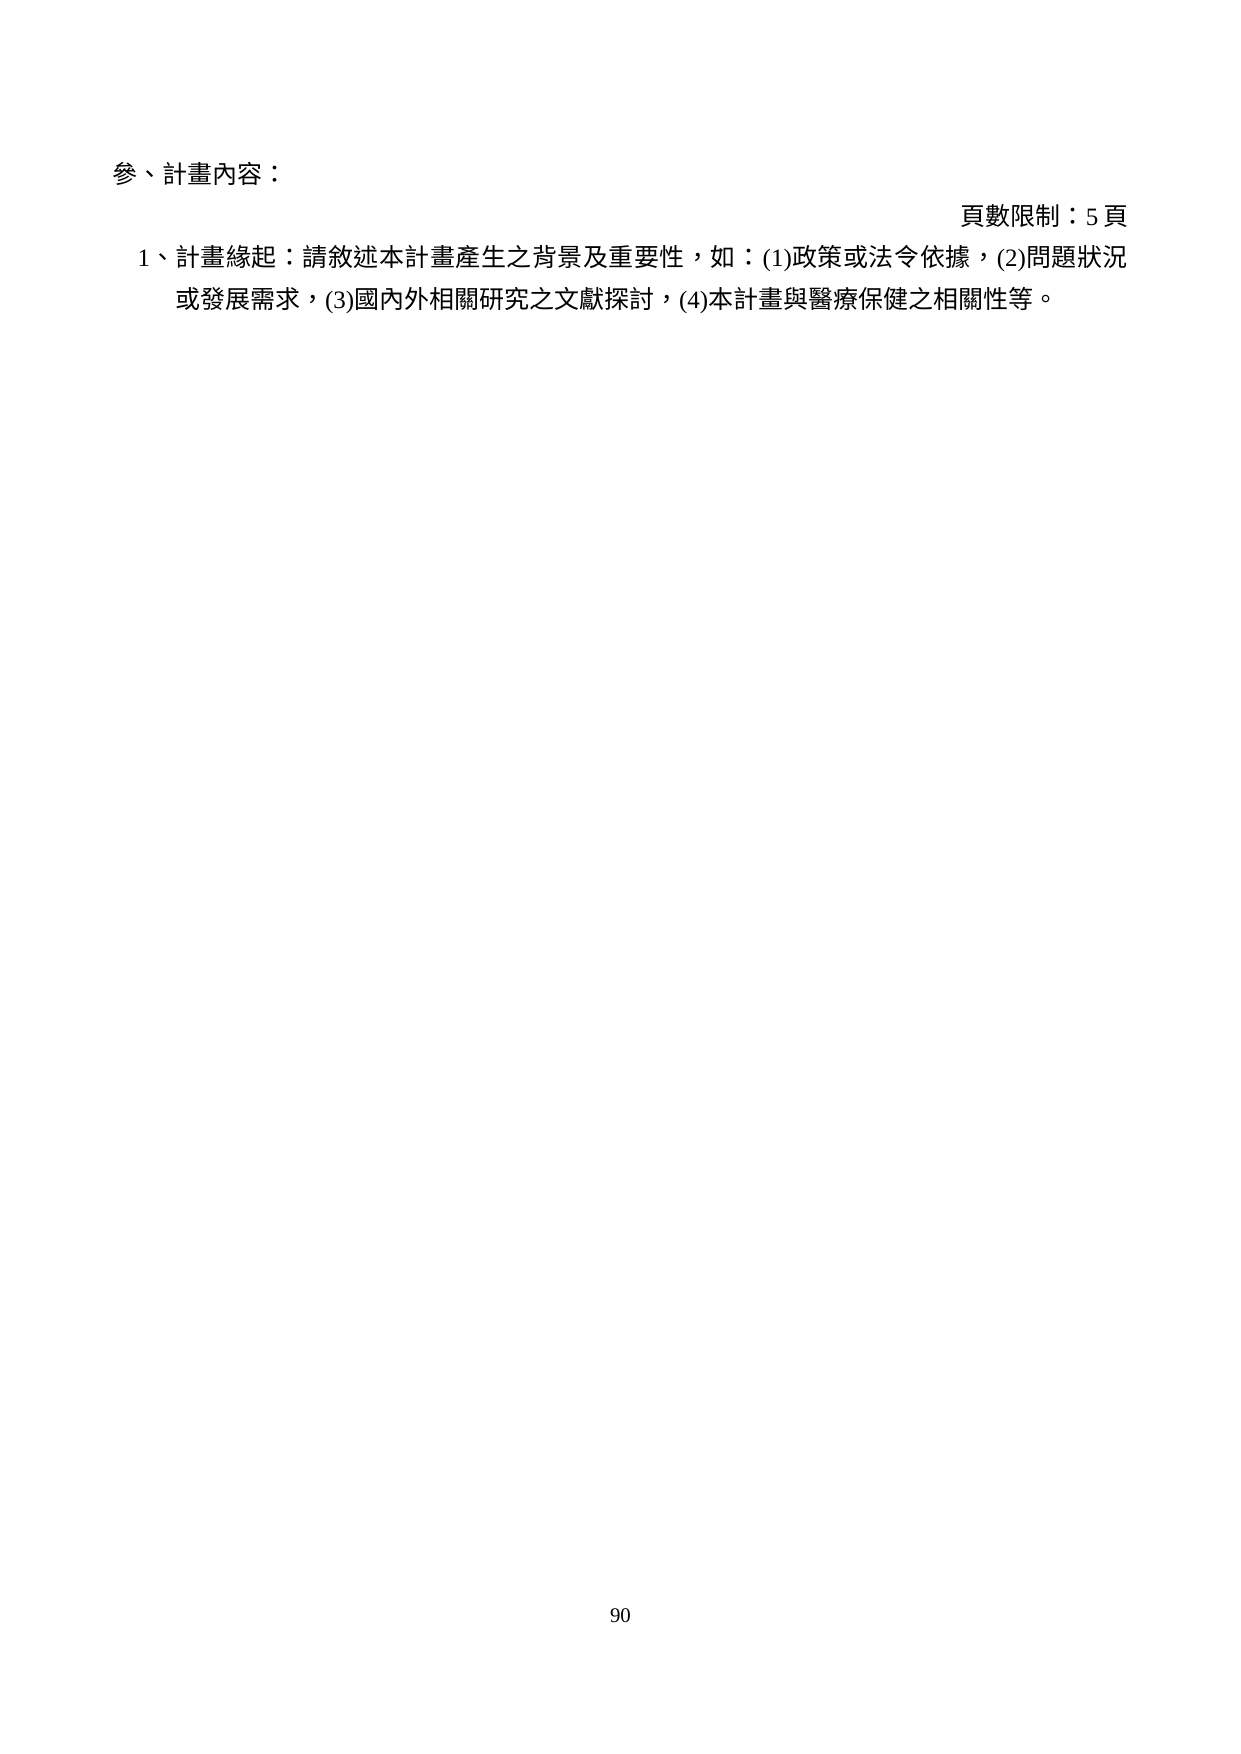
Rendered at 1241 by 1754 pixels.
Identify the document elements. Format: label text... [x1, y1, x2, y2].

text 參、計畫內容： [112, 150, 1128, 192]
list 計畫緣起：請敘述本計畫產生之背景及重要性，如：(1)政策或法令依據，(2)問題狀況或發展需求，(3)國內外相關研究之文獻探討，(4)本計畫與醫療保健之相關性等。 [137, 233, 1128, 317]
text 頁數限制：5頁 [112, 192, 1128, 233]
